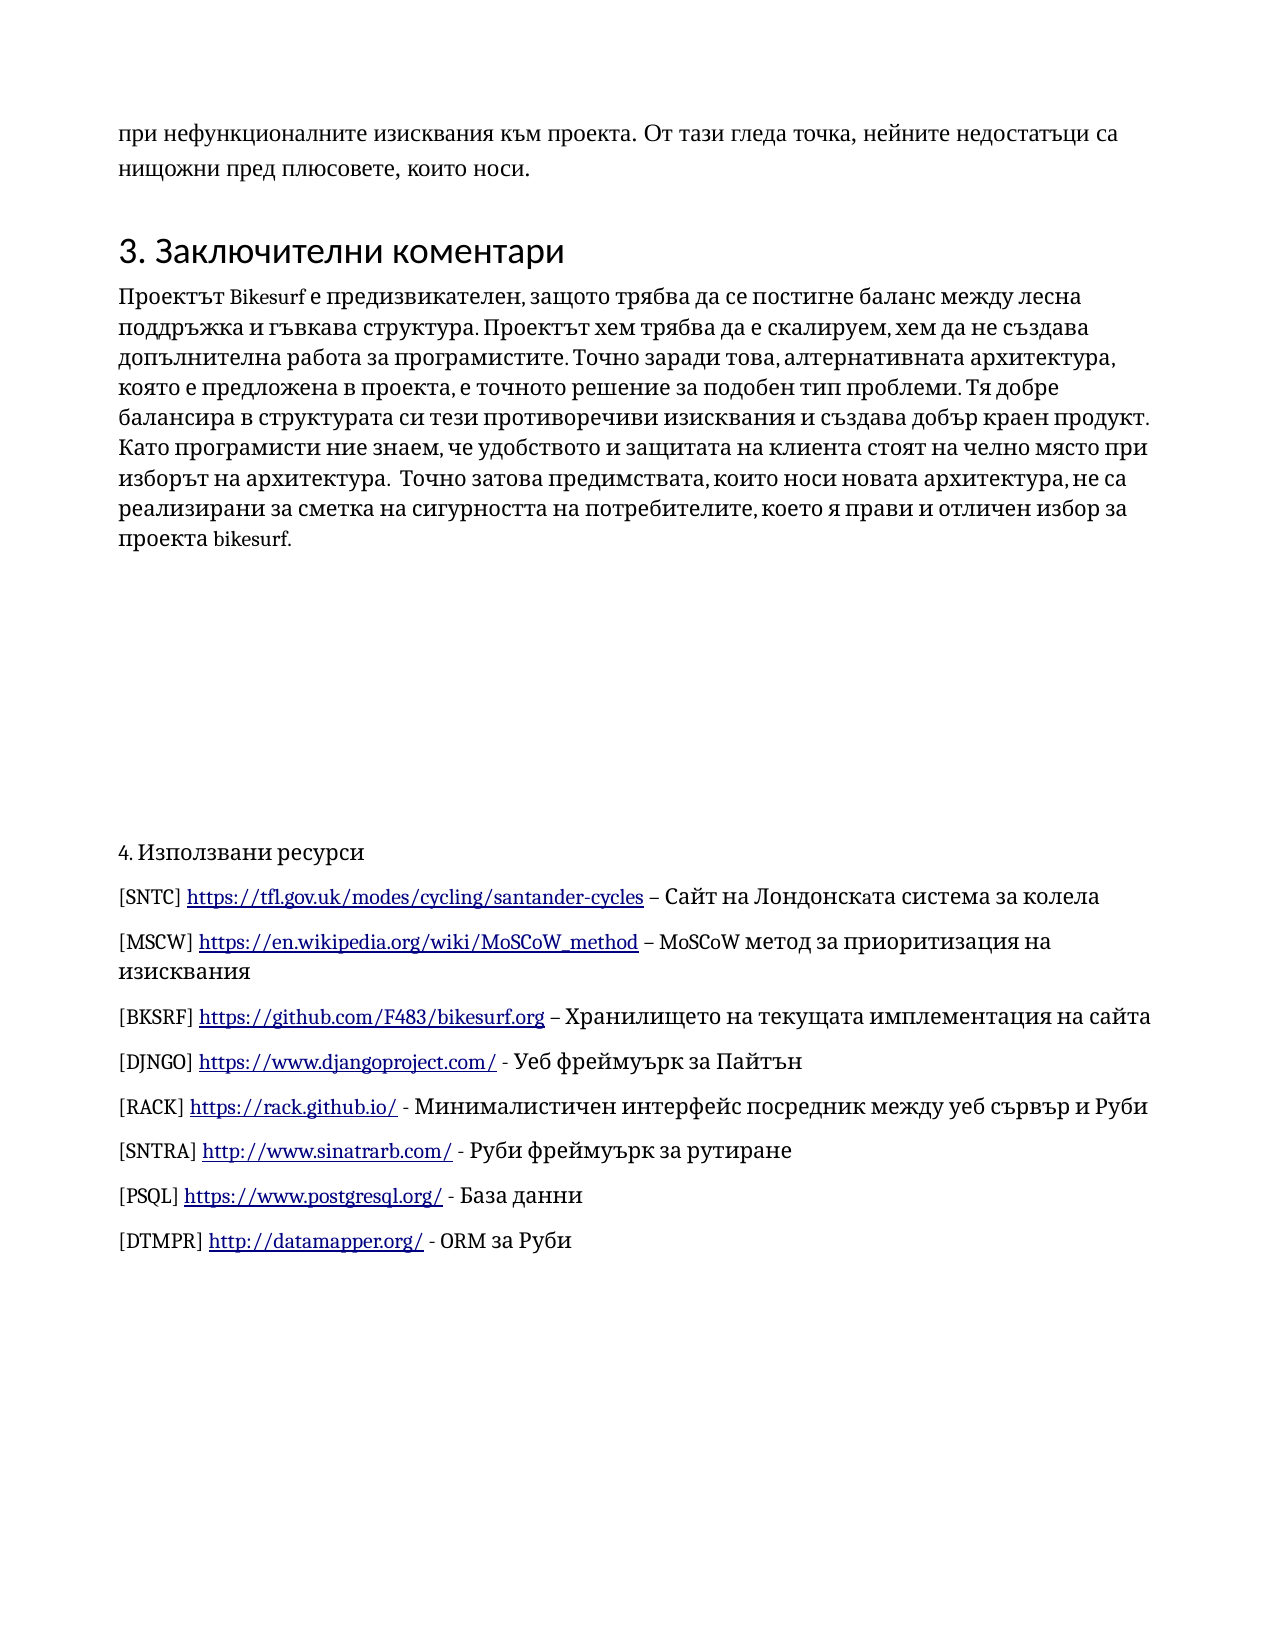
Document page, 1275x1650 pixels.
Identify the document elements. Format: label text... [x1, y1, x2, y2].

text [PSQL] https://www.postgresql.org/ - База данни [118, 1184, 1157, 1209]
text [RACK] https://rack.github.io/ - Минималистичен интерфейс посредник между уеб сървър и Руби [118, 1094, 1157, 1119]
text 4. Използвани ресурси [118, 840, 1157, 865]
text [SNTRA] http://www.sinatrarb.com/ - Руби фреймуърк за рутиране [118, 1139, 1157, 1164]
text [DTMPR] http://datamapper.org/ - ORM за Руби [118, 1229, 1157, 1254]
text при нефункционалните изисквания към проекта. От тази гледа точка, нейните недостатъци са нищожни пред плюсовете, които носи. [118, 118, 1157, 181]
text [BKSRF] https://github.com/F483/bikesurf.org – Хранилището на текущата имплементация на сайта [118, 1005, 1157, 1030]
text Проектът Bikesurf е предизвикателен, защото трябва да се постигне баланс между лесна поддръжка и гъвкава структура. Проектът хем трябва да е скалируем, хем да не създава допълнителна работа за програмистите. Точно заради това, алтернативната архитектура, която е предложена в проекта, е точното решение за подобен тип проблеми. Тя добре балансира в структурата си тези противоречиви изисквания и създава добър краен продукт. Като програмисти ние знаем, че удобството и защитата на клиента стоят на челно място при изборът на архитектура. Точно затова предимствата, които носи новата архитектура, не са реализирани за сметка на сигурността на потребителите, което я прави и отличен избор за проекта bikesurf. [118, 285, 1157, 552]
text [SNTC] https://tfl.gov.uk/modes/cycling/santander-cycles – Сайт на Лондонскaта система за колела [118, 885, 1157, 910]
text [DJNGO] https://www.djangoproject.com/ - Уеб фреймуърк за Пайтън [118, 1049, 1157, 1075]
subtitle 3. Заключителни коментари [118, 227, 1157, 272]
text [MSCW] https://en.wikipedia.org/wiki/MoSCoW_method – MoSCoW метод за приоритизация на изисквания [118, 930, 1157, 985]
